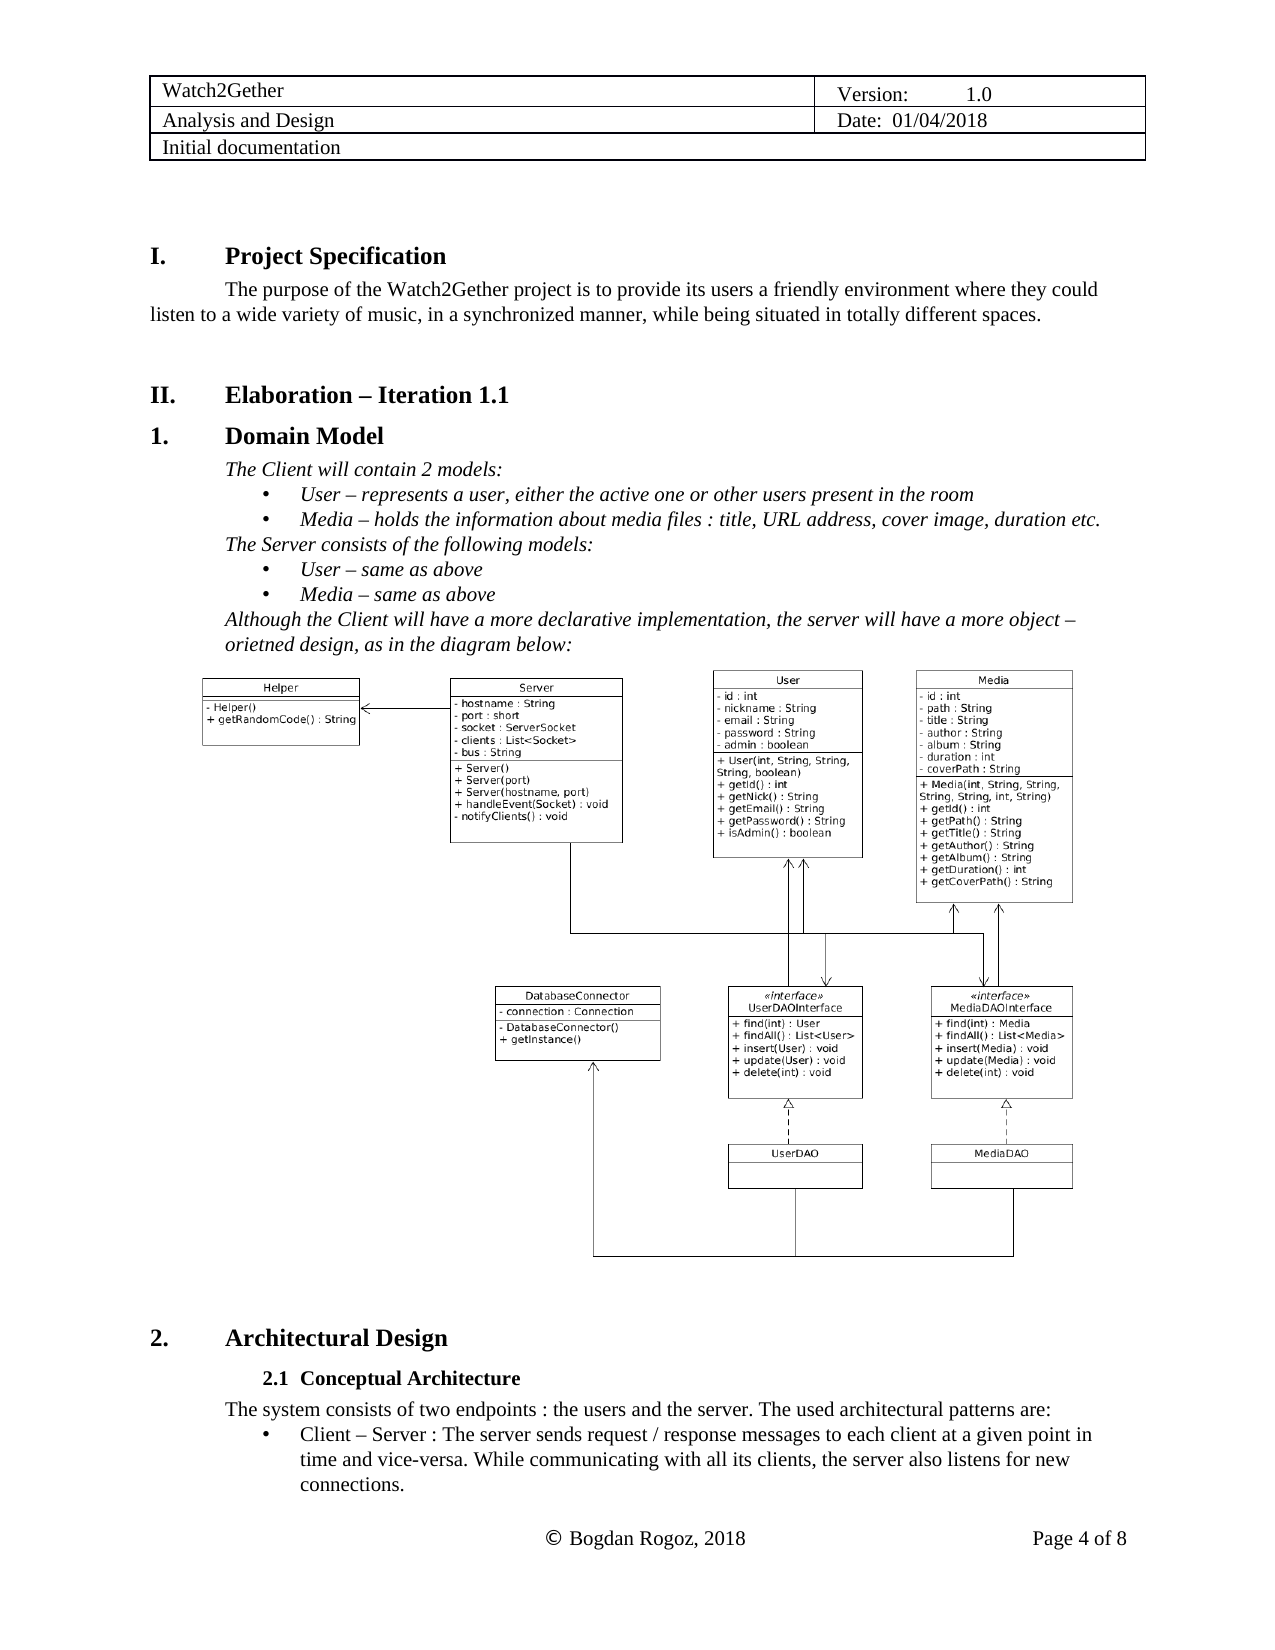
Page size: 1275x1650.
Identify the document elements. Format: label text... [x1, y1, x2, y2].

subtitle Architectural Design [150, 1323, 1125, 1352]
list User – same as above [262, 556, 1125, 581]
picture [187, 656, 1088, 1286]
text The Client will contain 2 models: [225, 456, 1125, 481]
list Client – Server : The server sends request / response messages to each client at a given point in time and vice-versa. While communicating with all its clients, the server also listens for new connections. [262, 1421, 1125, 1496]
subtitle Elaboration – Iteration 1.1 [150, 380, 1125, 408]
list Media – holds the information about media files : title, URL address, cover image, duration etc. [262, 506, 1125, 531]
subtitle Project Specification [150, 241, 1125, 270]
list User – represents a user, either the active one or other users present in the room [262, 481, 1125, 506]
subtitle Domain Model [150, 421, 1125, 450]
subtitle Conceptual Architecture [262, 1365, 1125, 1390]
text Although the Client will have a more declarative implementation, the server will have a more object – orietned design, as in the diagram below: [225, 606, 1125, 656]
text The Server consists of the following models: [225, 531, 1125, 556]
text The purpose of the Watch2Gether project is to provide its users a friendly environment where they could listen to a wide variety of music, in a synchronized manner, while being situated in totally different spaces. [150, 276, 1125, 326]
list Media – same as above [262, 581, 1125, 606]
text The system consists of two endpoints : the users and the server. The used architectural patterns are: [225, 1396, 1125, 1421]
